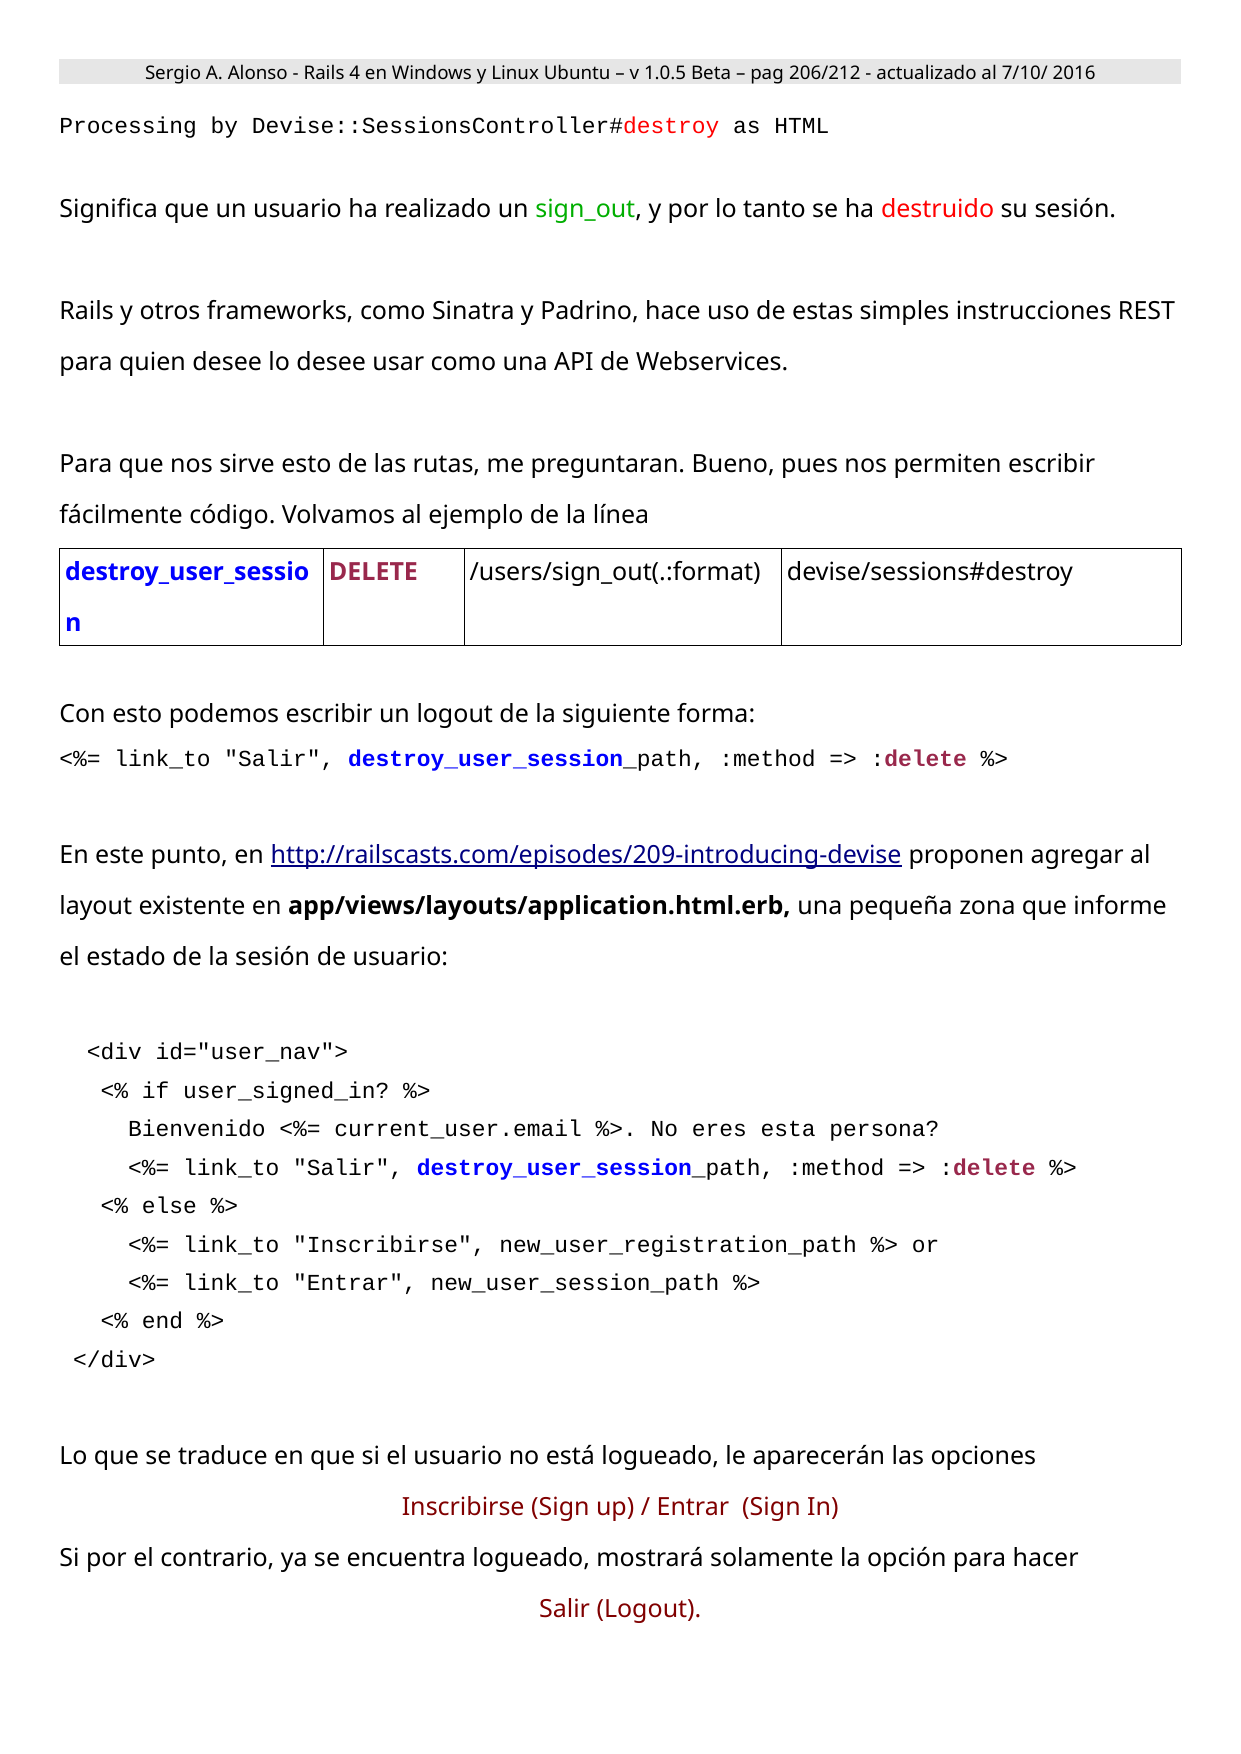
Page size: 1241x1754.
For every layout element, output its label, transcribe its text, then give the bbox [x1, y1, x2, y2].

text Para que nos sirve esto de las rutas, me preguntaran. Bueno, pues nos permiten escribir fácilmente código. Volvamos al ejemplo de la línea [59, 446, 1181, 531]
text Rails y otros frameworks, como Sinatra y Padrino, hace uso de estas simples instrucciones REST para quien desee lo desee usar como una API de Webservices. [59, 293, 1181, 378]
text Significa que un usuario ha realizado un sign_out, y por lo tanto se ha destruido su sesión. [59, 191, 1181, 225]
text <% end %> [59, 1310, 1181, 1336]
table_header devise/sessions#destroy [782, 549, 1181, 645]
text <%= link_to "Inscribirse", new_user_registration_path %> or [59, 1233, 1181, 1259]
text Con esto podemos escribir un logout de la siguiente forma: [59, 696, 1181, 730]
text Si por el contrario, ya se encuentra logueado, mostrará solamente la opción para hacer [59, 1540, 1181, 1574]
text Inscribirse (Sign up) / Entrar (Sign In) [59, 1489, 1181, 1523]
text <%= link_to "Entrar", new_user_session_path %> [59, 1271, 1181, 1297]
table_header /users/sign_out(.:format) [465, 549, 781, 645]
text <% else %> [59, 1194, 1181, 1220]
text <%= link_to "Salir", destroy_user_session_path, :method => :delete %> [59, 1156, 1181, 1182]
text <%= link_to "Salir", destroy_user_session_path, :method => :delete %> [59, 747, 1181, 773]
text <% if user_signed_in? %> [59, 1079, 1181, 1105]
text En este punto, en http://railscasts.com/episodes/209-introducing-devise proponen agregar al layout existente en app/views/layouts/application.html.erb, una pequeña zona que informe el estado de la sesión de usuario: [59, 837, 1181, 973]
text <div id="user_nav"> [59, 1041, 1181, 1067]
table_header DELETE [324, 549, 464, 645]
text Salir (Logout). [59, 1591, 1181, 1625]
text Bienvenido <%= current_user.email %>. No eres esta persona? [59, 1118, 1181, 1143]
text Processing by Devise::SessionsController#destroy as HTML [59, 114, 1181, 140]
table_header destroy_user_session [60, 549, 323, 645]
text Lo que se traduce en que si el usuario no está logueado, le aparecerán las opciones [59, 1438, 1181, 1472]
text </div> [59, 1348, 1181, 1374]
